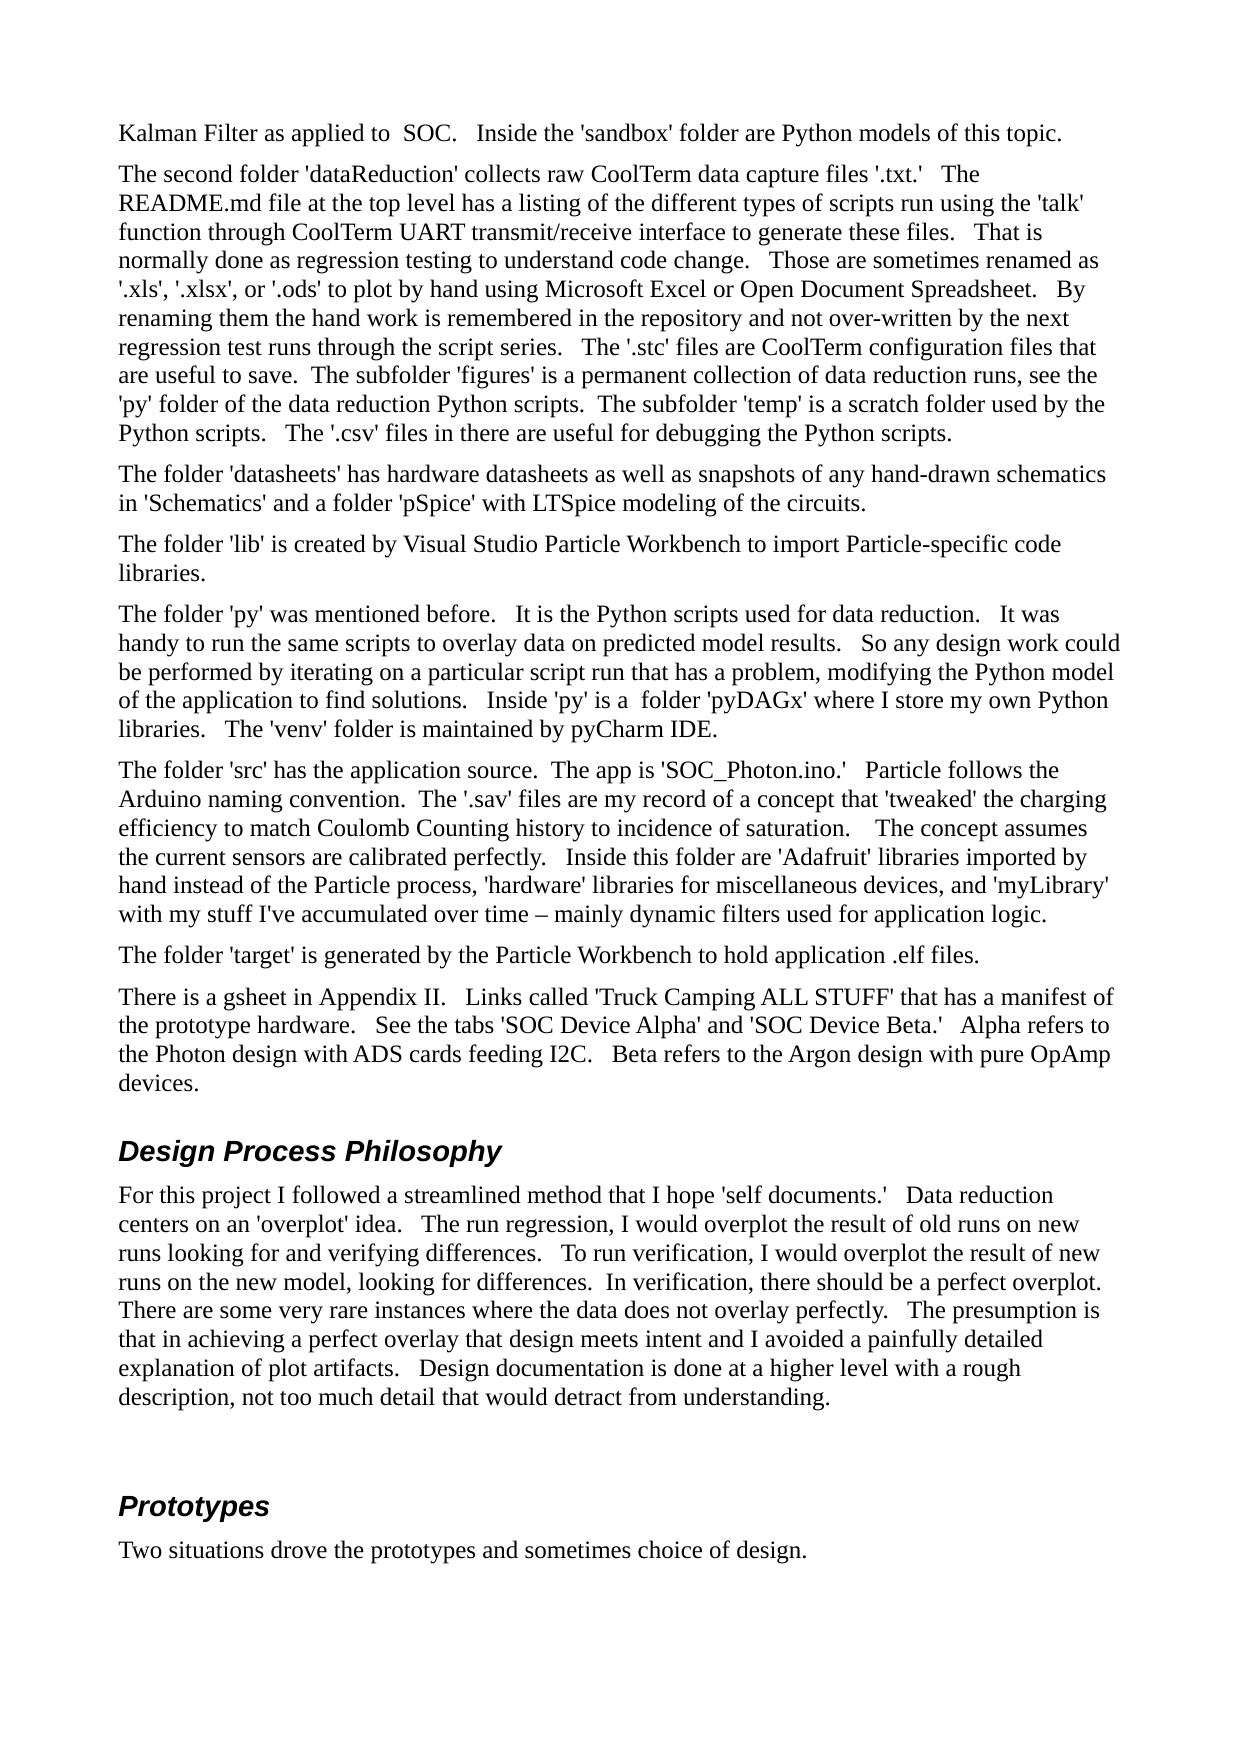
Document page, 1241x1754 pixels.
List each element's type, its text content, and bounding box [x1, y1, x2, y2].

subtitle Prototypes [118, 1489, 1122, 1523]
text The folder 'src' has the application source. The app is 'SOC_Photon.ino.' Particle follows the Arduino naming convention. The '.sav' files are my record of a concept that 'tweaked' the charging efficiency to match Coulomb Counting history to incidence of saturation. The concept assumes the current sensors are calibrated perfectly. Inside this folder are 'Adafruit' libraries imported by hand instead of the Particle process, 'hardware' libraries for miscellaneous devices, and 'myLibrary' with my stuff I've accumulated over time – mainly dynamic filters used for application logic. [118, 756, 1122, 928]
text The second folder 'dataReduction' collects raw CoolTerm data capture files '.txt.' The README.md file at the top level has a listing of the different types of scripts run using the 'talk' function through CoolTerm UART transmit/receive interface to generate these files. That is normally done as regression testing to understand code change. Those are sometimes renamed as '.xls', '.xlsx', or '.ods' to plot by hand using Microsoft Excel or Open Document Spreadsheet. By renaming them the hand work is remembered in the repository and not over-written by the next regression test runs through the script series. The '.stc' files are CoolTerm configuration files that are useful to save. The subfolder 'figures' is a permanent collection of data reduction runs, see the 'py' folder of the data reduction Python scripts. The subfolder 'temp' is a scratch folder used by the Python scripts. The '.csv' files in there are useful for debugging the Python scripts. [118, 159, 1122, 447]
text The folder 'py' was mentioned before. It is the Python scripts used for data reduction. It was handy to run the same scripts to overlay data on predicted model results. So any design work could be performed by iterating on a particular script run that has a problem, modifying the Python model of the application to find solutions. Inside 'py' is a folder 'pyDAGx' where I store my own Python libraries. The 'venv' folder is maintained by pyCharm IDE. [118, 599, 1122, 743]
text Kalman Filter as applied to SOC. Inside the 'sandbox' folder are Python models of this topic. [118, 118, 1122, 147]
subtitle Design Process Philosophy [118, 1134, 1122, 1168]
text For this project I followed a streamlined method that I hope 'self documents.' Data reduction centers on an 'overplot' idea. The run regression, I would overplot the result of old runs on new runs looking for and verifying differences. To run verification, I would overplot the result of new runs on the new model, looking for differences. In verification, there should be a perfect overplot. There are some very rare instances where the data does not overlay perfectly. The presumption is that in achieving a perfect overlay that design meets intent and I avoided a painfully detailed explanation of plot artifacts. Design documentation is done at a higher level with a rough description, not too much detail that would detract from understanding. [118, 1180, 1122, 1410]
text The folder 'lib' is created by Visual Studio Particle Workbench to import Particle-specific code libraries. [118, 529, 1122, 587]
text The folder 'target' is generated by the Particle Workbench to hold application .elf files. [118, 941, 1122, 969]
text There is a gsheet in Appendix II. Links called 'Truck Camping ALL STUFF' that has a manifest of the prototype hardware. See the tabs 'SOC Device Alpha' and 'SOC Device Beta.' Alpha refers to the Photon design with ADS cards feeding I2C. Beta refers to the Argon design with pure OpAmp devices. [118, 982, 1122, 1097]
text Two situations drove the prototypes and sometimes choice of design. [118, 1535, 1122, 1564]
text The folder 'datasheets' has hardware datasheets as well as snapshots of any hand-drawn schematics in 'Schematics' and a folder 'pSpice' with LTSpice modeling of the circuits. [118, 459, 1122, 517]
